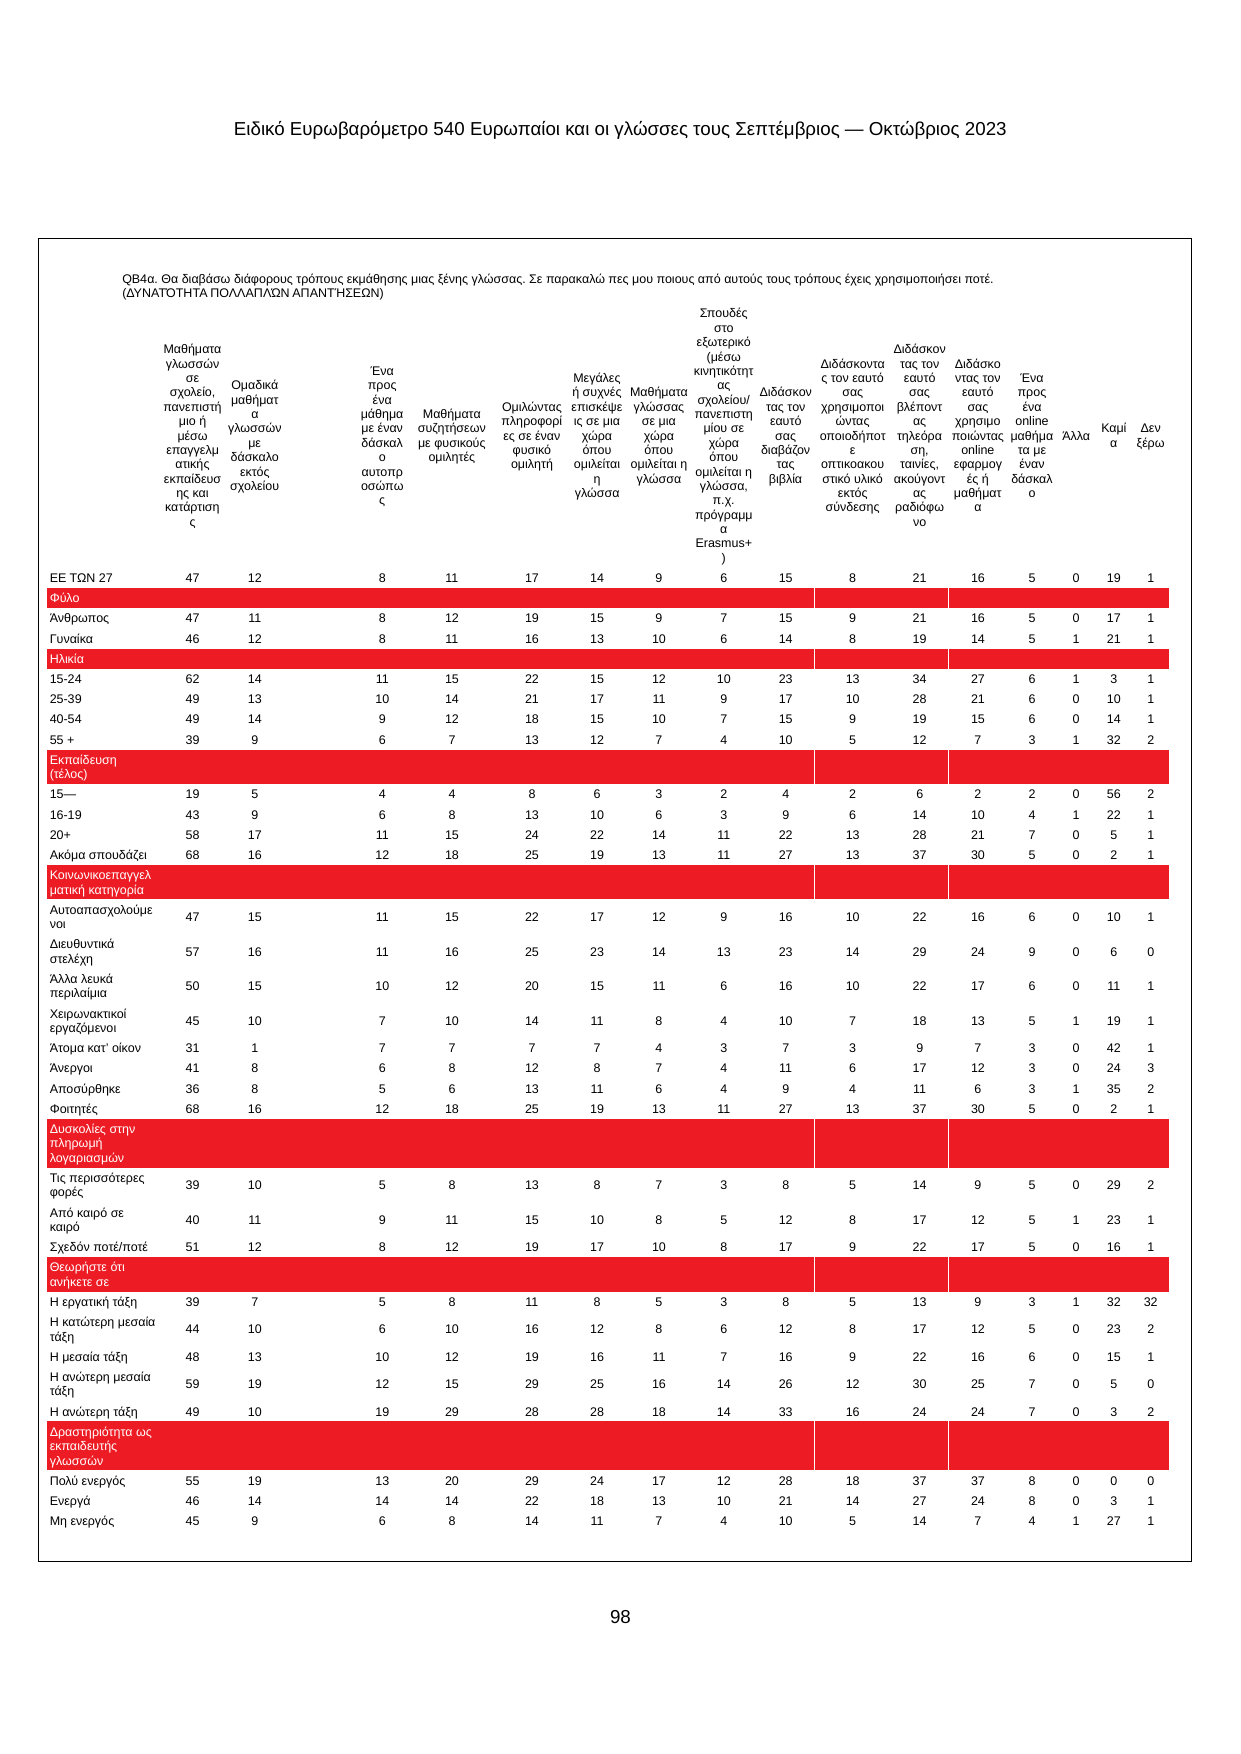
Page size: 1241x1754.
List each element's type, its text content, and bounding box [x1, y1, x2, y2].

table_cell [496, 865, 567, 899]
table_cell 10 [815, 969, 890, 1003]
table_cell [949, 750, 1007, 784]
table_cell [1007, 750, 1057, 784]
table_cell 25 [496, 934, 567, 969]
table_cell 0 [1057, 1401, 1095, 1421]
table_cell [691, 750, 756, 784]
table_cell 13 [691, 934, 756, 969]
table_cell 14 [890, 804, 948, 824]
table_cell 1 [225, 1038, 284, 1058]
table_cell 58 [160, 825, 225, 845]
table_cell [284, 1099, 357, 1119]
table_cell 8 [815, 628, 890, 648]
table_cell 2 [815, 784, 890, 804]
table_cell Ομαδικά μαθήματα γλωσσών με δάσκαλο εκτός σχολείου [225, 303, 284, 568]
table_cell 13 [496, 1078, 567, 1098]
table_cell [567, 588, 627, 608]
table_cell 28 [756, 1470, 814, 1491]
table_cell 10 [691, 1491, 756, 1511]
table_cell Εκπαίδευση (τέλος) [47, 750, 160, 784]
table_cell 8 [567, 1058, 627, 1078]
table_cell [627, 1421, 691, 1470]
table_cell [225, 1119, 284, 1168]
table_cell 45 [160, 1511, 225, 1531]
table_cell [1095, 1119, 1132, 1168]
table_cell 9 [627, 608, 691, 628]
table_cell 4 [815, 1078, 890, 1098]
table_cell Μη ενεργός [47, 1511, 160, 1531]
table_cell [627, 750, 691, 784]
table_cell 12 [567, 1312, 627, 1346]
table_cell Τις περισσότερες φορές [47, 1168, 160, 1202]
table_cell [890, 750, 948, 784]
table_cell 16 [949, 1346, 1007, 1367]
table_cell 13 [815, 669, 890, 689]
table_cell Ένα προς ένα μάθημα με έναν δάσκαλο αυτοπροσώπως [357, 303, 407, 568]
table_cell [1132, 865, 1169, 899]
table_cell 11 [357, 900, 407, 934]
table_cell 17 [890, 1312, 948, 1346]
table_cell 8 [756, 1292, 814, 1312]
table_cell 29 [890, 934, 948, 969]
table_cell [225, 1421, 284, 1470]
table_cell [1057, 865, 1095, 899]
table_cell 6 [407, 1078, 496, 1098]
table_cell [357, 1119, 407, 1168]
table_cell 0 [1057, 608, 1095, 628]
table_cell [691, 1257, 756, 1292]
table_cell 0 [1057, 969, 1095, 1003]
table_cell 13 [496, 1168, 567, 1202]
table_cell 17 [225, 825, 284, 845]
table_cell 12 [225, 1237, 284, 1257]
table_cell 11 [567, 1511, 627, 1531]
table_cell Άνεργοι [47, 1058, 160, 1078]
table_cell [1007, 649, 1057, 669]
table_cell [949, 649, 1007, 669]
table_cell [225, 649, 284, 669]
table_cell [1057, 1257, 1095, 1292]
table_cell 12 [225, 568, 284, 588]
table_cell 8 [567, 1292, 627, 1312]
table_cell [1007, 588, 1057, 608]
table_cell 3 [1132, 1058, 1169, 1078]
table_cell [627, 1119, 691, 1168]
table_cell 16 [815, 1401, 890, 1421]
table_cell [284, 845, 357, 865]
table_cell [284, 865, 357, 899]
table_cell 5 [1007, 628, 1057, 648]
table_cell 27 [756, 1099, 814, 1119]
table_cell 1 [1132, 969, 1169, 1003]
table_cell 3 [1095, 669, 1132, 689]
table_cell 47 [160, 900, 225, 934]
table_cell 11 [756, 1058, 814, 1078]
table_cell [890, 1119, 948, 1168]
table_cell Διδάσκοντας τον εαυτό σας βλέποντας τηλεόραση, ταινίες, ακούγοντας ραδιόφωνο [890, 303, 948, 568]
table_cell 19 [1095, 1003, 1132, 1038]
table_cell 6 [357, 804, 407, 824]
table_header [1057, 269, 1095, 303]
table_cell 4 [627, 1038, 691, 1058]
table_cell 14 [815, 934, 890, 969]
table_cell 8 [357, 628, 407, 648]
table_cell 14 [225, 1491, 284, 1511]
table_cell 47 [160, 568, 225, 588]
table_cell 5 [815, 1168, 890, 1202]
table_cell [284, 1237, 357, 1257]
table_cell 8 [567, 1168, 627, 1202]
table_cell [1007, 1421, 1057, 1470]
table_cell Δυσκολίες στην πληρωμή λογαριασμών [47, 1119, 160, 1168]
table_cell 14 [407, 689, 496, 709]
table_cell 19 [496, 1237, 567, 1257]
table_cell 4 [1007, 804, 1057, 824]
table_cell 3 [1007, 1292, 1057, 1312]
table_cell [284, 1470, 357, 1491]
table_cell [627, 865, 691, 899]
table_cell 10 [407, 1003, 496, 1038]
table_cell 11 [407, 568, 496, 588]
table_cell 15 [407, 900, 496, 934]
table_cell 18 [627, 1401, 691, 1421]
table_cell 18 [815, 1470, 890, 1491]
table_cell 8 [407, 1058, 496, 1078]
table_cell 13 [949, 1003, 1007, 1038]
table_cell 5 [1095, 1367, 1132, 1401]
table_cell 18 [567, 1491, 627, 1511]
table_cell 15 [567, 608, 627, 628]
table_cell 10 [627, 709, 691, 729]
table_cell [567, 865, 627, 899]
table_cell 29 [496, 1470, 567, 1491]
table_cell 0 [1057, 1491, 1095, 1511]
table_cell [949, 1421, 1007, 1470]
table_cell 13 [225, 1346, 284, 1367]
table_cell 17 [890, 1202, 948, 1237]
table_cell [284, 1401, 357, 1421]
table_cell 19 [225, 1367, 284, 1401]
table_cell Η ανώτερη τάξη [47, 1401, 160, 1421]
table_cell [1057, 1119, 1095, 1168]
table_cell 2 [691, 784, 756, 804]
table_cell 21 [1095, 628, 1132, 648]
table_cell 3 [691, 1038, 756, 1058]
table_cell 15 [567, 669, 627, 689]
table_cell 7 [815, 1003, 890, 1038]
table_cell 11 [225, 608, 284, 628]
table_cell 10 [756, 1511, 814, 1531]
table_cell 12 [407, 969, 496, 1003]
table_cell 24 [949, 1401, 1007, 1421]
table_cell [756, 865, 814, 899]
table_cell 10 [357, 969, 407, 1003]
table_cell [284, 303, 357, 568]
table_cell 4 [407, 784, 496, 804]
table_cell 18 [496, 709, 567, 729]
table_cell 0 [1057, 825, 1095, 845]
table_cell [496, 1119, 567, 1168]
table_cell [284, 649, 357, 669]
table_cell 8 [627, 1202, 691, 1237]
table_cell [284, 1119, 357, 1168]
table_cell 29 [407, 1401, 496, 1421]
table_cell 44 [160, 1312, 225, 1346]
table_cell 5 [1007, 1168, 1057, 1202]
table_cell 22 [1095, 804, 1132, 824]
table_cell 7 [949, 1511, 1007, 1531]
table_cell [407, 750, 496, 784]
table_cell 22 [496, 1491, 567, 1511]
table_cell 4 [691, 1058, 756, 1078]
table_cell 5 [357, 1078, 407, 1098]
table_cell 4 [691, 1003, 756, 1038]
table_cell 11 [627, 969, 691, 1003]
table_cell 13 [627, 1491, 691, 1511]
table_cell [567, 750, 627, 784]
table_cell [357, 588, 407, 608]
table_cell Άλλα λευκά περιλαίμια [47, 969, 160, 1003]
table_cell 20 [496, 969, 567, 1003]
table_cell 7 [407, 1038, 496, 1058]
table_cell 7 [756, 1038, 814, 1058]
table_cell [496, 750, 567, 784]
table_cell 19 [160, 784, 225, 804]
table_cell Ενεργά [47, 1491, 160, 1511]
table_cell [567, 649, 627, 669]
table_cell Μαθήματα συζητήσεων με φυσικούς ομιλητές [407, 303, 496, 568]
table_cell 9 [890, 1038, 948, 1058]
table_cell 1 [1132, 1099, 1169, 1119]
table_cell 37 [890, 1099, 948, 1119]
table_cell 6 [627, 1078, 691, 1098]
table_cell 9 [691, 900, 756, 934]
table_cell 1 [1132, 900, 1169, 934]
table_cell 15 [225, 969, 284, 1003]
table_cell 1 [1132, 628, 1169, 648]
table_cell 12 [949, 1202, 1007, 1237]
table_cell 59 [160, 1367, 225, 1401]
table_cell 19 [890, 709, 948, 729]
table_cell 28 [890, 689, 948, 709]
table_cell [1132, 649, 1169, 669]
table_cell 0 [1057, 568, 1095, 588]
table_cell [756, 1257, 814, 1292]
table_header [1095, 269, 1132, 303]
table_cell 1 [1057, 804, 1095, 824]
table_cell 4 [691, 729, 756, 749]
table_cell 9 [691, 689, 756, 709]
table_cell [1132, 1421, 1169, 1470]
table_cell 12 [627, 900, 691, 934]
table_cell 13 [815, 825, 890, 845]
table_cell Η εργατική τάξη [47, 1292, 160, 1312]
table_cell 11 [567, 1003, 627, 1038]
table_cell 7 [627, 729, 691, 749]
table_cell 6 [1007, 1346, 1057, 1367]
table_cell [1057, 1421, 1095, 1470]
table_cell 10 [225, 1003, 284, 1038]
table_cell 23 [1095, 1312, 1132, 1346]
table_cell [627, 1257, 691, 1292]
table_cell 9 [815, 709, 890, 729]
table_cell 40 [160, 1202, 225, 1237]
table_cell 16 [1095, 1237, 1132, 1257]
table_cell 39 [160, 729, 225, 749]
table_cell 25 [567, 1367, 627, 1401]
table_cell [160, 1257, 225, 1292]
table_cell 13 [567, 628, 627, 648]
table_cell 15 [496, 1202, 567, 1237]
table_cell 18 [407, 845, 496, 865]
table_cell 8 [225, 1078, 284, 1098]
table_cell 15 [1095, 1346, 1132, 1367]
table_cell [815, 750, 890, 784]
table_cell [284, 709, 357, 729]
table_cell 42 [1095, 1038, 1132, 1058]
table_cell 9 [756, 1078, 814, 1098]
table_cell 6 [1007, 969, 1057, 1003]
table_cell 27 [1095, 1511, 1132, 1531]
table_cell 28 [567, 1401, 627, 1421]
table_cell 7 [691, 709, 756, 729]
table_cell 11 [890, 1078, 948, 1098]
table_cell 1 [1132, 709, 1169, 729]
table_cell Κοινωνικοεπαγγελματική κατηγορία [47, 865, 160, 899]
table_cell 0 [1057, 1312, 1095, 1346]
table_cell 7 [567, 1038, 627, 1058]
table_cell 5 [357, 1292, 407, 1312]
table_cell Ομιλώντας πληροφορίες σε έναν φυσικό ομιλητή [496, 303, 567, 568]
table_cell 57 [160, 934, 225, 969]
table_cell 9 [357, 709, 407, 729]
table_cell ΕΕ ΤΩΝ 27 [47, 568, 160, 588]
table_cell 9 [225, 729, 284, 749]
table_cell 17 [627, 1470, 691, 1491]
table_cell 9 [225, 804, 284, 824]
table_cell 23 [567, 934, 627, 969]
table_cell 12 [407, 1346, 496, 1367]
table_cell 8 [627, 1003, 691, 1038]
table_cell 36 [160, 1078, 225, 1098]
table_cell Η κατώτερη μεσαία τάξη [47, 1312, 160, 1346]
table_cell [567, 1257, 627, 1292]
table_cell [225, 865, 284, 899]
table_cell Αυτοαπασχολούμενοι [47, 900, 160, 934]
table_cell 12 [407, 709, 496, 729]
table_cell Πολύ ενεργός [47, 1470, 160, 1491]
table_cell 6 [1007, 900, 1057, 934]
table_cell [1095, 1257, 1132, 1292]
table_cell 1 [1132, 669, 1169, 689]
table_cell 11 [496, 1292, 567, 1312]
table_cell 14 [949, 628, 1007, 648]
table_cell 1 [1132, 1202, 1169, 1237]
table_cell [627, 649, 691, 669]
table_cell 17 [949, 969, 1007, 1003]
table_cell [284, 825, 357, 845]
table_cell 10 [567, 804, 627, 824]
table_cell 25-39 [47, 689, 160, 709]
table_cell 8 [407, 1292, 496, 1312]
table_cell 4 [691, 1511, 756, 1531]
table_cell 1 [1057, 1078, 1095, 1098]
table_cell 14 [225, 709, 284, 729]
table_cell 12 [890, 729, 948, 749]
table_cell 16 [225, 1099, 284, 1119]
table_cell [160, 750, 225, 784]
table_cell Άλλα [1057, 303, 1095, 568]
table_cell 11 [627, 1346, 691, 1367]
table_cell 19 [496, 608, 567, 628]
table_cell [407, 1119, 496, 1168]
table_cell 46 [160, 628, 225, 648]
table_cell [160, 649, 225, 669]
table_cell 4 [756, 784, 814, 804]
table_cell 14 [357, 1491, 407, 1511]
table_cell 0 [1057, 1237, 1095, 1257]
table_cell 50 [160, 969, 225, 1003]
table_cell Χειρωνακτικοί εργαζόμενοι [47, 1003, 160, 1038]
table_cell [627, 588, 691, 608]
table_cell 1 [1132, 568, 1169, 588]
table_cell 5 [1007, 1237, 1057, 1257]
table_cell 11 [407, 1202, 496, 1237]
table_cell Σπουδές στο εξωτερικό (μέσω κινητικότητας σχολείου/πανεπιστημίου σε χώρα όπου ομιλείται η γλώσσα, π.χ. πρόγραμμα Erasmus+) [691, 303, 756, 568]
table_cell 11 [691, 845, 756, 865]
table_cell 6 [890, 784, 948, 804]
table_cell 12 [357, 845, 407, 865]
table_cell 19 [890, 628, 948, 648]
table_cell 14 [627, 934, 691, 969]
table_cell 6 [1007, 689, 1057, 709]
table_cell [890, 649, 948, 669]
table_cell 18 [407, 1099, 496, 1119]
table_cell 4 [1007, 1511, 1057, 1531]
table_header [47, 269, 119, 303]
table_cell 1 [1057, 669, 1095, 689]
table_cell 22 [890, 969, 948, 1003]
table_cell 30 [890, 1367, 948, 1401]
table_cell [496, 1421, 567, 1470]
table_cell [890, 1421, 948, 1470]
table_cell Φοιτητές [47, 1099, 160, 1119]
table_cell 10 [225, 1168, 284, 1202]
table_cell 16 [949, 568, 1007, 588]
table_cell 8 [407, 1511, 496, 1531]
table_cell 8 [407, 1168, 496, 1202]
table_cell 10 [949, 804, 1007, 824]
table_cell 8 [357, 1237, 407, 1257]
table_cell 15-24 [47, 669, 160, 689]
table_cell [284, 1511, 357, 1531]
table_cell 27 [949, 669, 1007, 689]
table_cell 19 [567, 1099, 627, 1119]
table_cell Διδάσκοντας τον εαυτό σας διαβάζοντας βιβλία [756, 303, 814, 568]
table_cell 24 [1095, 1058, 1132, 1078]
table_cell 37 [890, 845, 948, 865]
table_cell [1132, 1257, 1169, 1292]
table_cell [407, 865, 496, 899]
table_cell 20 [407, 1470, 496, 1491]
table_cell 0 [1057, 1168, 1095, 1202]
table_cell 27 [756, 845, 814, 865]
table_cell 30 [949, 845, 1007, 865]
table_cell 11 [357, 825, 407, 845]
table_cell 2 [1007, 784, 1057, 804]
table_cell 3 [1095, 1401, 1132, 1421]
table_cell 7 [1007, 1367, 1057, 1401]
table_cell 1 [1132, 1003, 1169, 1038]
table_cell 32 [1132, 1292, 1169, 1312]
table_cell 2 [1132, 1078, 1169, 1098]
table_cell 9 [357, 1202, 407, 1237]
table_cell 10 [407, 1312, 496, 1346]
table_cell 3 [1095, 1491, 1132, 1511]
table_cell 39 [160, 1292, 225, 1312]
table_cell [890, 1257, 948, 1292]
table_cell 24 [890, 1401, 948, 1421]
table_cell 6 [1095, 934, 1132, 969]
table_cell [691, 649, 756, 669]
table_cell 1 [1132, 825, 1169, 845]
table_cell 9 [949, 1168, 1007, 1202]
table_cell 21 [949, 825, 1007, 845]
table_cell [47, 303, 160, 568]
table_cell [567, 1421, 627, 1470]
table_cell 15 [407, 669, 496, 689]
table_cell 0 [1057, 1058, 1095, 1078]
table_cell 8 [1007, 1470, 1057, 1491]
table_cell 25 [949, 1367, 1007, 1401]
table_cell 12 [225, 628, 284, 648]
table_cell 25 [496, 1099, 567, 1119]
table_cell Μαθήματα γλώσσας σε μια χώρα όπου ομιλείται η γλώσσα [627, 303, 691, 568]
table_cell 28 [496, 1401, 567, 1421]
table_cell 0 [1057, 689, 1095, 709]
table_cell [357, 1257, 407, 1292]
table_cell [357, 750, 407, 784]
table_cell 13 [225, 689, 284, 709]
table_cell 9 [627, 568, 691, 588]
table_cell [357, 649, 407, 669]
table_cell 10 [691, 669, 756, 689]
table_cell Ένα προς ένα online μαθήματα με έναν δάσκαλο [1007, 303, 1057, 568]
table_cell 5 [1095, 825, 1132, 845]
table_cell 9 [815, 1237, 890, 1257]
table_cell 12 [567, 729, 627, 749]
table_cell [1057, 588, 1095, 608]
table_cell 22 [890, 1237, 948, 1257]
table_cell 7 [627, 1058, 691, 1078]
table_cell 1 [1132, 1346, 1169, 1367]
table_cell 3 [691, 804, 756, 824]
table_cell [567, 1119, 627, 1168]
table_cell [756, 750, 814, 784]
table_cell 5 [815, 1292, 890, 1312]
table_cell 0 [1057, 1346, 1095, 1367]
table_cell 34 [890, 669, 948, 689]
table_cell 7 [357, 1003, 407, 1038]
table_cell 5 [627, 1292, 691, 1312]
table_cell 8 [815, 568, 890, 588]
table_cell [160, 1119, 225, 1168]
table_cell 2 [1132, 1401, 1169, 1421]
table_header QB4α. Θα διαβάσω διάφορους τρόπους εκμάθησης μιας ξένης γλώσσας. Σε παρακαλώ πες μου ποιους από αυτούς τους τρόπους έχεις χρησιμοποιήσει ποτέ. (ΔΥΝΑΤΌΤΗΤΑ ΠΟΛΛΑΠΛΏΝ ΑΠΑΝΤΉΣΕΩΝ) [119, 269, 1057, 303]
table_cell 15 [567, 709, 627, 729]
table_cell 13 [496, 729, 567, 749]
table_cell 3 [1007, 1038, 1057, 1058]
table_cell 15 [949, 709, 1007, 729]
table_cell [284, 1202, 357, 1237]
table_header [1132, 269, 1169, 303]
table_cell [1095, 588, 1132, 608]
table_cell 12 [496, 1058, 567, 1078]
table_cell [284, 1346, 357, 1367]
table_cell [815, 649, 890, 669]
table_cell 6 [567, 784, 627, 804]
table_cell 6 [357, 729, 407, 749]
table_cell 5 [815, 729, 890, 749]
table_cell 1 [1132, 1038, 1169, 1058]
table_cell 16 [756, 1346, 814, 1367]
table_cell [284, 934, 357, 969]
table_cell [890, 588, 948, 608]
table_cell 13 [357, 1470, 407, 1491]
table_cell [407, 649, 496, 669]
table_cell 7 [949, 1038, 1007, 1058]
table_cell 68 [160, 1099, 225, 1119]
table_cell 1 [1057, 729, 1095, 749]
table_cell 1 [1057, 1511, 1095, 1531]
table_cell 12 [949, 1312, 1007, 1346]
table_cell [225, 1257, 284, 1292]
table_cell [815, 865, 890, 899]
table_cell 15 [407, 1367, 496, 1401]
table_cell 22 [567, 825, 627, 845]
table_cell 6 [815, 804, 890, 824]
table_cell 23 [756, 669, 814, 689]
table_cell 0 [1057, 1470, 1095, 1491]
table_cell 2 [1095, 845, 1132, 865]
table_cell 11 [357, 669, 407, 689]
table_cell 12 [815, 1367, 890, 1401]
table_cell 49 [160, 709, 225, 729]
table_cell 7 [691, 1346, 756, 1367]
table_cell 10 [815, 689, 890, 709]
table_cell 18 [890, 1003, 948, 1038]
table_cell 5 [225, 784, 284, 804]
table_cell 0 [1057, 1099, 1095, 1119]
table_cell 16 [496, 628, 567, 648]
table_cell Διδάσκοντας τον εαυτό σας χρησιμοποιώντας οποιοδήποτε οπτικοακουστικό υλικό εκτός σύνδεσης [815, 303, 890, 568]
table_cell 7 [357, 1038, 407, 1058]
table_cell [1095, 649, 1132, 669]
table_cell 11 [407, 628, 496, 648]
table_cell [1095, 1421, 1132, 1470]
table_cell 12 [691, 1470, 756, 1491]
table_cell 9 [225, 1511, 284, 1531]
table_cell 7 [949, 729, 1007, 749]
table_cell 5 [1007, 568, 1057, 588]
table_cell 0 [1057, 1038, 1095, 1058]
table_cell 15— [47, 784, 160, 804]
table_cell 19 [496, 1346, 567, 1367]
table_cell 8 [756, 1168, 814, 1202]
table_cell [284, 750, 357, 784]
table_cell 16 [407, 934, 496, 969]
table_cell 8 [357, 568, 407, 588]
table_cell 7 [627, 1511, 691, 1531]
table_cell 8 [496, 784, 567, 804]
table_cell 21 [756, 1491, 814, 1511]
table_cell 32 [1095, 729, 1132, 749]
table_cell 11 [225, 1202, 284, 1237]
table_cell [1132, 588, 1169, 608]
table_cell 0 [1132, 1470, 1169, 1491]
table_cell [496, 588, 567, 608]
table_cell 22 [890, 900, 948, 934]
table_cell 1 [1132, 608, 1169, 628]
table_cell [284, 1038, 357, 1058]
table_cell 1 [1132, 1237, 1169, 1257]
table_cell 15 [567, 969, 627, 1003]
table_cell 15 [756, 709, 814, 729]
table_cell [949, 865, 1007, 899]
table_cell 49 [160, 689, 225, 709]
table_cell 13 [815, 845, 890, 865]
table_cell 5 [1007, 845, 1057, 865]
table_cell [756, 588, 814, 608]
table_cell 1 [1057, 1202, 1095, 1237]
table_cell 1 [1057, 1003, 1095, 1038]
table_cell 10 [815, 900, 890, 934]
table_cell 14 [496, 1003, 567, 1038]
table_cell [284, 969, 357, 1003]
table_cell 5 [1007, 1202, 1057, 1237]
table_cell 12 [949, 1058, 1007, 1078]
table_cell 14 [890, 1511, 948, 1531]
table_cell 1 [1132, 1491, 1169, 1511]
table_cell 2 [1132, 729, 1169, 749]
table_cell Γυναίκα [47, 628, 160, 648]
table_cell 7 [1007, 1401, 1057, 1421]
table_cell [756, 1119, 814, 1168]
table_cell 43 [160, 804, 225, 824]
table_cell [284, 1292, 357, 1312]
table_cell 10 [225, 1312, 284, 1346]
table_cell 5 [691, 1202, 756, 1237]
table_cell 15 [756, 568, 814, 588]
table_cell 12 [756, 1202, 814, 1237]
table_cell 10 [225, 1401, 284, 1421]
table_cell 41 [160, 1058, 225, 1078]
table_cell [357, 865, 407, 899]
table_cell 27 [890, 1491, 948, 1511]
table_cell 55 [160, 1470, 225, 1491]
table_cell 5 [1007, 608, 1057, 628]
table_cell [496, 1257, 567, 1292]
table_cell 6 [627, 804, 691, 824]
table_cell Αποσύρθηκε [47, 1078, 160, 1098]
table_cell 13 [890, 1292, 948, 1312]
table_cell 10 [567, 1202, 627, 1237]
table_cell 14 [225, 669, 284, 689]
table_cell 9 [1007, 934, 1057, 969]
table_cell [160, 865, 225, 899]
table_cell 25 [496, 845, 567, 865]
table_cell 10 [627, 628, 691, 648]
table_cell 0 [1057, 845, 1095, 865]
table_cell 39 [160, 1168, 225, 1202]
table_cell [1095, 865, 1132, 899]
table_cell 16 [225, 845, 284, 865]
table_cell 11 [1095, 969, 1132, 1003]
table_cell 8 [815, 1202, 890, 1237]
table_cell 5 [1007, 1003, 1057, 1038]
table_cell 2 [949, 784, 1007, 804]
table_cell 9 [949, 1292, 1007, 1312]
table_cell 21 [949, 689, 1007, 709]
table_cell Θεωρήστε ότι ανήκετε σε [47, 1257, 160, 1292]
table_cell 17 [949, 1237, 1007, 1257]
table_cell [284, 608, 357, 628]
table_cell 1 [1132, 689, 1169, 709]
table_cell 62 [160, 669, 225, 689]
table_cell 15 [756, 608, 814, 628]
table_cell [890, 865, 948, 899]
table_cell 16 [496, 1312, 567, 1346]
table_cell 11 [567, 1078, 627, 1098]
table_cell 11 [691, 825, 756, 845]
table_cell 2 [1132, 784, 1169, 804]
table_cell 5 [1007, 1312, 1057, 1346]
table_cell Δεν ξέρω [1132, 303, 1169, 568]
table_cell [284, 588, 357, 608]
table_cell 8 [407, 804, 496, 824]
table_cell 7 [407, 729, 496, 749]
table_cell [949, 588, 1007, 608]
table_cell 33 [756, 1401, 814, 1421]
table_cell 23 [1095, 1202, 1132, 1237]
table_cell 3 [815, 1038, 890, 1058]
table_cell [284, 900, 357, 934]
table_cell 19 [567, 845, 627, 865]
table_cell 14 [691, 1401, 756, 1421]
table_cell [160, 1421, 225, 1470]
table_cell 68 [160, 845, 225, 865]
table_cell [1132, 750, 1169, 784]
table_cell Καμία [1095, 303, 1132, 568]
table_cell Άτομα κατ’ οίκον [47, 1038, 160, 1058]
table_cell [225, 750, 284, 784]
table_cell 6 [357, 1511, 407, 1531]
table_cell 16 [225, 934, 284, 969]
table_cell 6 [1007, 669, 1057, 689]
table_cell 14 [1095, 709, 1132, 729]
table_cell 15 [225, 900, 284, 934]
table_cell [284, 1312, 357, 1346]
table_cell 14 [567, 568, 627, 588]
table_cell 6 [815, 1058, 890, 1078]
table_cell [407, 1421, 496, 1470]
table_cell 9 [815, 1346, 890, 1367]
table_cell 14 [890, 1168, 948, 1202]
table_cell 16 [627, 1367, 691, 1401]
table_cell 0 [1057, 900, 1095, 934]
table_cell 22 [496, 669, 567, 689]
table_cell 12 [357, 1099, 407, 1119]
table_cell Η μεσαία τάξη [47, 1346, 160, 1367]
table_cell [815, 1421, 890, 1470]
table_cell 2 [1132, 1168, 1169, 1202]
table_cell 2 [1132, 1312, 1169, 1346]
table_cell Ηλικία [47, 649, 160, 669]
table_cell [284, 628, 357, 648]
table_cell 14 [691, 1367, 756, 1401]
table_cell [756, 1421, 814, 1470]
table_cell 40-54 [47, 709, 160, 729]
table_cell [284, 1491, 357, 1511]
table_cell [949, 1119, 1007, 1168]
table_cell 10 [756, 729, 814, 749]
table_cell 14 [496, 1511, 567, 1531]
table_cell [1095, 750, 1132, 784]
table_cell 0 [1095, 1470, 1132, 1491]
table_cell Σχεδόν ποτέ/ποτέ [47, 1237, 160, 1257]
table_cell 14 [627, 825, 691, 845]
table_cell 55 + [47, 729, 160, 749]
table_cell 16 [756, 900, 814, 934]
table_cell 13 [627, 1099, 691, 1119]
table_cell 13 [496, 804, 567, 824]
table_cell 6 [949, 1078, 1007, 1098]
table_cell [407, 588, 496, 608]
table_cell 6 [357, 1312, 407, 1346]
table_cell [225, 588, 284, 608]
table_cell 6 [1007, 709, 1057, 729]
table_cell 1 [1057, 1292, 1095, 1312]
table_cell 12 [407, 608, 496, 628]
table_cell 47 [160, 608, 225, 628]
table_cell [815, 588, 890, 608]
table_cell [691, 1421, 756, 1470]
table_cell Άνθρωπος [47, 608, 160, 628]
table_cell [284, 804, 357, 824]
table_cell 5 [1007, 1099, 1057, 1119]
table_cell 2 [1095, 1099, 1132, 1119]
table_cell 46 [160, 1491, 225, 1511]
table_cell [284, 1367, 357, 1401]
table_cell 10 [627, 1237, 691, 1257]
table_cell [284, 568, 357, 588]
table_cell [284, 729, 357, 749]
table_cell [160, 588, 225, 608]
table_cell [284, 1058, 357, 1078]
table_cell 16 [567, 1346, 627, 1367]
table_cell 31 [160, 1038, 225, 1058]
table_cell 19 [357, 1401, 407, 1421]
table_cell [284, 689, 357, 709]
table_cell Η ανώτερη μεσαία τάξη [47, 1367, 160, 1401]
table_cell 0 [1057, 934, 1095, 969]
table_cell 8 [357, 608, 407, 628]
table_cell 3 [1007, 1078, 1057, 1098]
table_cell 16 [949, 900, 1007, 934]
table_cell 8 [815, 1312, 890, 1346]
table_cell 0 [1057, 1367, 1095, 1401]
table_cell 17 [567, 1237, 627, 1257]
table_cell Μαθήματα γλωσσών σε σχολείο, πανεπιστήμιο ή μέσω επαγγελματικής εκπαίδευσης και κατάρτισης [160, 303, 225, 568]
table_cell 6 [691, 1312, 756, 1346]
table_cell 45 [160, 1003, 225, 1038]
table_cell 14 [756, 628, 814, 648]
table_cell 0 [1132, 1367, 1169, 1401]
table_cell 3 [627, 784, 691, 804]
table_cell 24 [949, 1491, 1007, 1511]
table_cell Μεγάλες ή συχνές επισκέψεις σε μια χώρα όπου ομιλείται η γλώσσα [567, 303, 627, 568]
table_cell 37 [890, 1470, 948, 1491]
table_cell 8 [627, 1312, 691, 1346]
table_cell [284, 1078, 357, 1098]
table_cell 3 [1007, 729, 1057, 749]
table_cell 1 [1132, 804, 1169, 824]
table_cell Φύλο [47, 588, 160, 608]
table_cell 37 [949, 1470, 1007, 1491]
table_cell 19 [225, 1470, 284, 1491]
table_cell 30 [949, 1099, 1007, 1119]
table_cell 23 [756, 934, 814, 969]
table_cell 24 [496, 825, 567, 845]
table_cell 8 [691, 1237, 756, 1257]
table_cell Διευθυντικά στελέχη [47, 934, 160, 969]
table_cell 13 [627, 845, 691, 865]
table_cell 21 [496, 689, 567, 709]
table_cell [815, 1257, 890, 1292]
table_cell 29 [1095, 1168, 1132, 1202]
table_cell 6 [691, 568, 756, 588]
table_cell 17 [496, 568, 567, 588]
table_cell 12 [407, 1237, 496, 1257]
table_cell 16-19 [47, 804, 160, 824]
table_cell [1007, 865, 1057, 899]
table_cell 49 [160, 1401, 225, 1421]
table_cell 17 [756, 689, 814, 709]
table_cell 19 [1095, 568, 1132, 588]
table_cell 22 [890, 1346, 948, 1367]
table_cell 32 [1095, 1292, 1132, 1312]
table_cell 22 [756, 825, 814, 845]
table_cell 15 [407, 825, 496, 845]
table_cell [496, 649, 567, 669]
table_cell 16 [949, 608, 1007, 628]
table_cell 7 [1007, 825, 1057, 845]
table_cell 9 [815, 608, 890, 628]
table_cell [284, 784, 357, 804]
table_cell [691, 588, 756, 608]
table_cell 8 [225, 1058, 284, 1078]
table_cell 21 [890, 568, 948, 588]
table_cell 17 [567, 900, 627, 934]
table_cell 21 [890, 608, 948, 628]
table_cell [756, 649, 814, 669]
table_cell 6 [691, 628, 756, 648]
table_cell [1057, 750, 1095, 784]
table_cell 29 [496, 1367, 567, 1401]
table_cell 3 [691, 1292, 756, 1312]
table_cell 7 [496, 1038, 567, 1058]
table_cell 0 [1057, 709, 1095, 729]
table_cell 6 [357, 1058, 407, 1078]
table_cell 4 [691, 1078, 756, 1098]
table_cell 12 [357, 1367, 407, 1401]
table_cell 0 [1057, 784, 1095, 804]
table_cell 26 [756, 1367, 814, 1401]
table_cell 16 [756, 969, 814, 1003]
table_cell Από καιρό σε καιρό [47, 1202, 160, 1237]
table_cell 7 [691, 608, 756, 628]
table_cell Διδάσκοντας τον εαυτό σας χρησιμοποιώντας online εφαρμογές ή μαθήματα [949, 303, 1007, 568]
table_cell 11 [691, 1099, 756, 1119]
table_cell 11 [627, 689, 691, 709]
table_cell 20+ [47, 825, 160, 845]
table_cell 14 [407, 1491, 496, 1511]
table_cell 10 [756, 1003, 814, 1038]
table_cell 1 [1132, 1511, 1169, 1531]
table_cell [284, 1003, 357, 1038]
table_cell 22 [496, 900, 567, 934]
table_cell 12 [756, 1312, 814, 1346]
table_cell [1057, 649, 1095, 669]
table_cell 10 [1095, 900, 1132, 934]
table_cell [1007, 1257, 1057, 1292]
table_cell [691, 1119, 756, 1168]
table_cell [284, 669, 357, 689]
table_cell [284, 1168, 357, 1202]
table_cell [1007, 1119, 1057, 1168]
table_cell [357, 1421, 407, 1470]
table_cell 9 [756, 804, 814, 824]
table_cell 56 [1095, 784, 1132, 804]
table_cell 7 [225, 1292, 284, 1312]
table_cell 14 [815, 1491, 890, 1511]
table_cell [1132, 1119, 1169, 1168]
table_cell [284, 1257, 357, 1292]
table_cell [949, 1257, 1007, 1292]
table_cell 17 [567, 689, 627, 709]
table_cell 12 [627, 669, 691, 689]
table_cell 17 [890, 1058, 948, 1078]
table_cell 10 [357, 1346, 407, 1367]
table_cell 0 [1132, 934, 1169, 969]
table_cell 10 [1095, 689, 1132, 709]
table_cell [407, 1257, 496, 1292]
table_cell 5 [357, 1168, 407, 1202]
table_cell 5 [815, 1511, 890, 1531]
table_cell 17 [1095, 608, 1132, 628]
table_cell 13 [815, 1099, 890, 1119]
table_cell [815, 1119, 890, 1168]
table_cell 17 [756, 1237, 814, 1257]
table_cell 6 [691, 969, 756, 1003]
table_cell [691, 865, 756, 899]
table_cell 4 [357, 784, 407, 804]
table_cell 8 [1007, 1491, 1057, 1511]
table_cell 10 [357, 689, 407, 709]
table_cell Δραστηριότητα ως εκπαιδευτής γλωσσών [47, 1421, 160, 1470]
table_cell 3 [1007, 1058, 1057, 1078]
table_cell 51 [160, 1237, 225, 1257]
table_cell 24 [949, 934, 1007, 969]
table_cell Ακόμα σπουδάζει [47, 845, 160, 865]
table_cell 35 [1095, 1078, 1132, 1098]
table_cell 1 [1057, 628, 1095, 648]
table_cell 28 [890, 825, 948, 845]
table_cell 48 [160, 1346, 225, 1367]
table_cell 11 [357, 934, 407, 969]
table_cell 1 [1132, 845, 1169, 865]
table_cell 3 [691, 1168, 756, 1202]
table_cell 24 [567, 1470, 627, 1491]
table_cell [284, 1421, 357, 1470]
table_cell 7 [627, 1168, 691, 1202]
